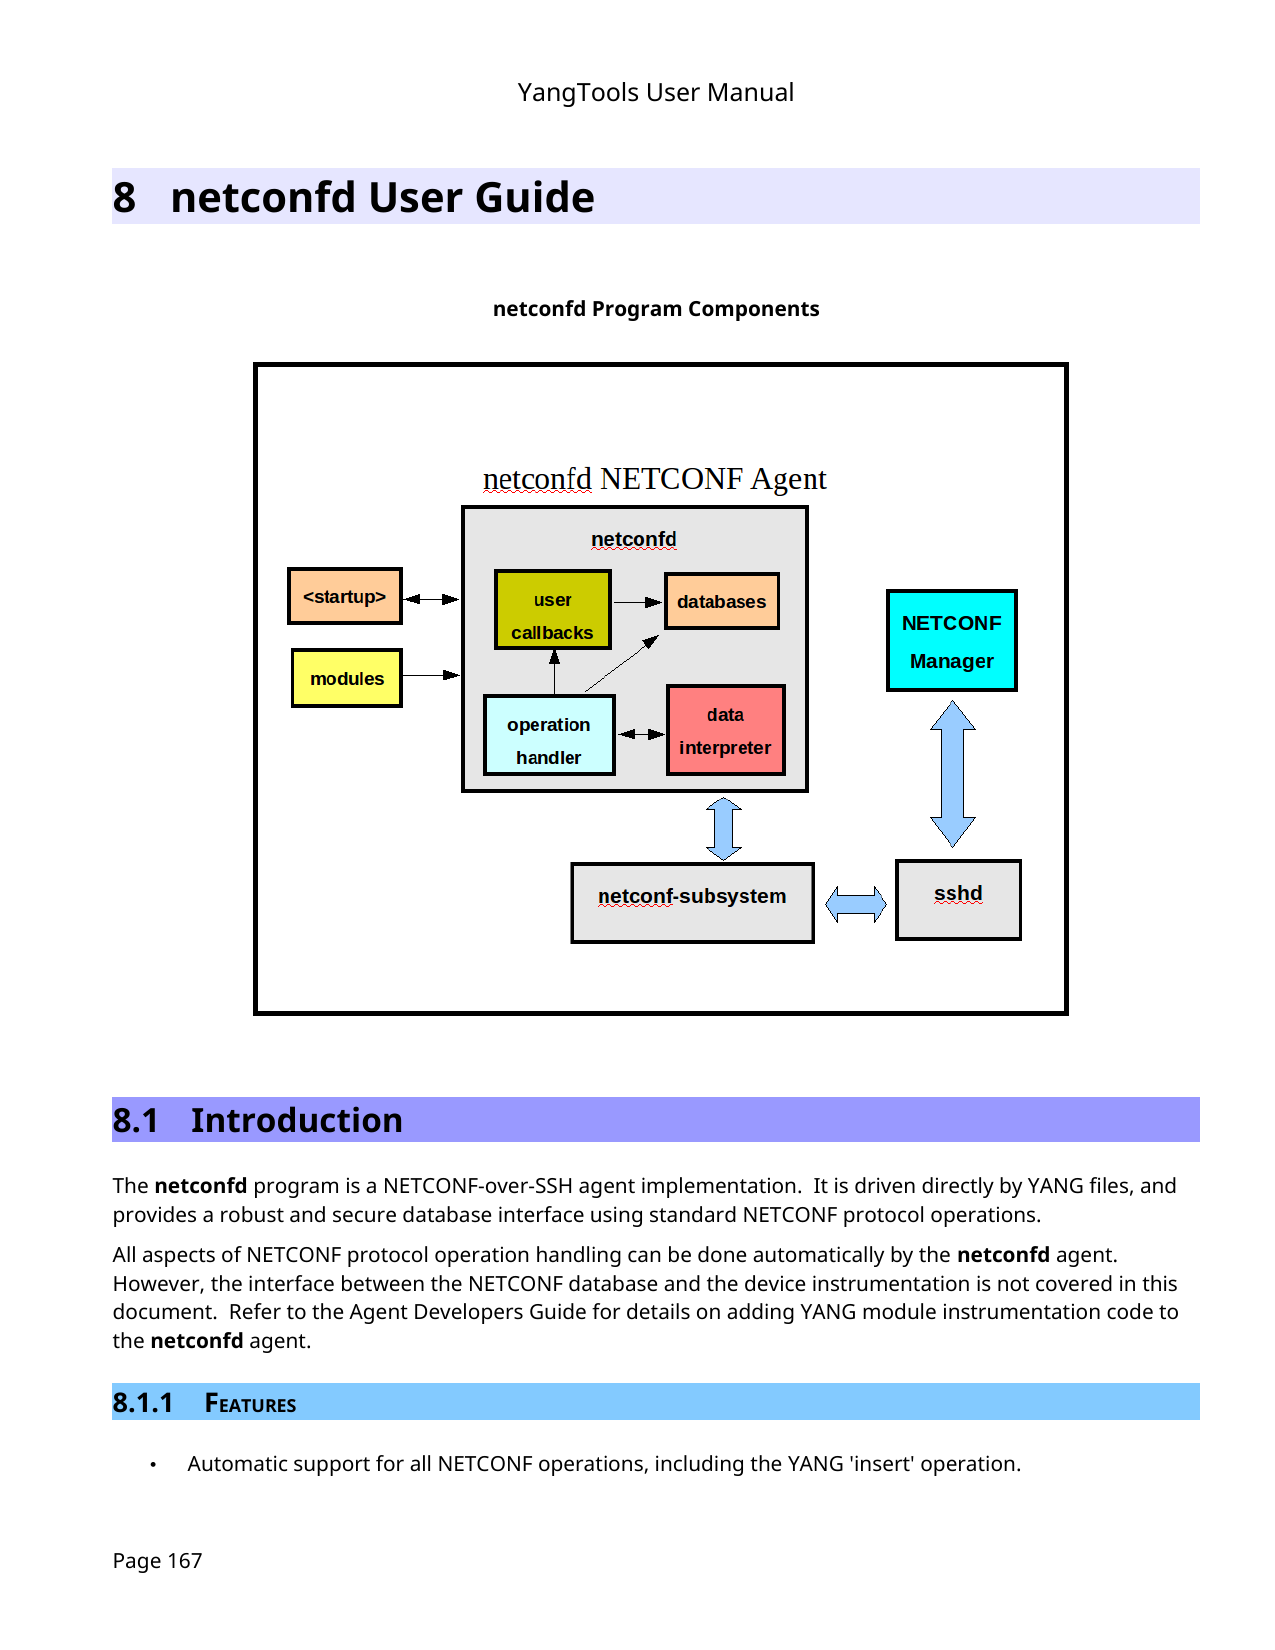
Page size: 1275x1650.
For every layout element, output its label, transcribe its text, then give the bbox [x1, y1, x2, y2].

text All aspects of NETCONF protocol operation handling can be done automatically by the netconfd agent. However, the interface between the NETCONF database and the device instrumentation is not covered in this document. Refer to the Agent Developers Guide for details on adding YANG module instrumentation code to the netconfd agent. [112, 1241, 1200, 1354]
picture [190, 323, 1123, 1039]
subtitle netconfd Program Components [127, 294, 1185, 323]
subtitle netconfd User Guide [112, 168, 1200, 224]
text The netconfd program is a NETCONF-over-SSH agent implementation. It is driven directly by YANG files, and provides a robust and secure database interface using standard NETCONF protocol operations. [112, 1171, 1200, 1228]
subtitle Introduction [112, 1097, 1200, 1142]
list Automatic support for all NETCONF operations, including the YANG 'insert' operation. [150, 1449, 1200, 1478]
subtitle Features [112, 1383, 1200, 1420]
